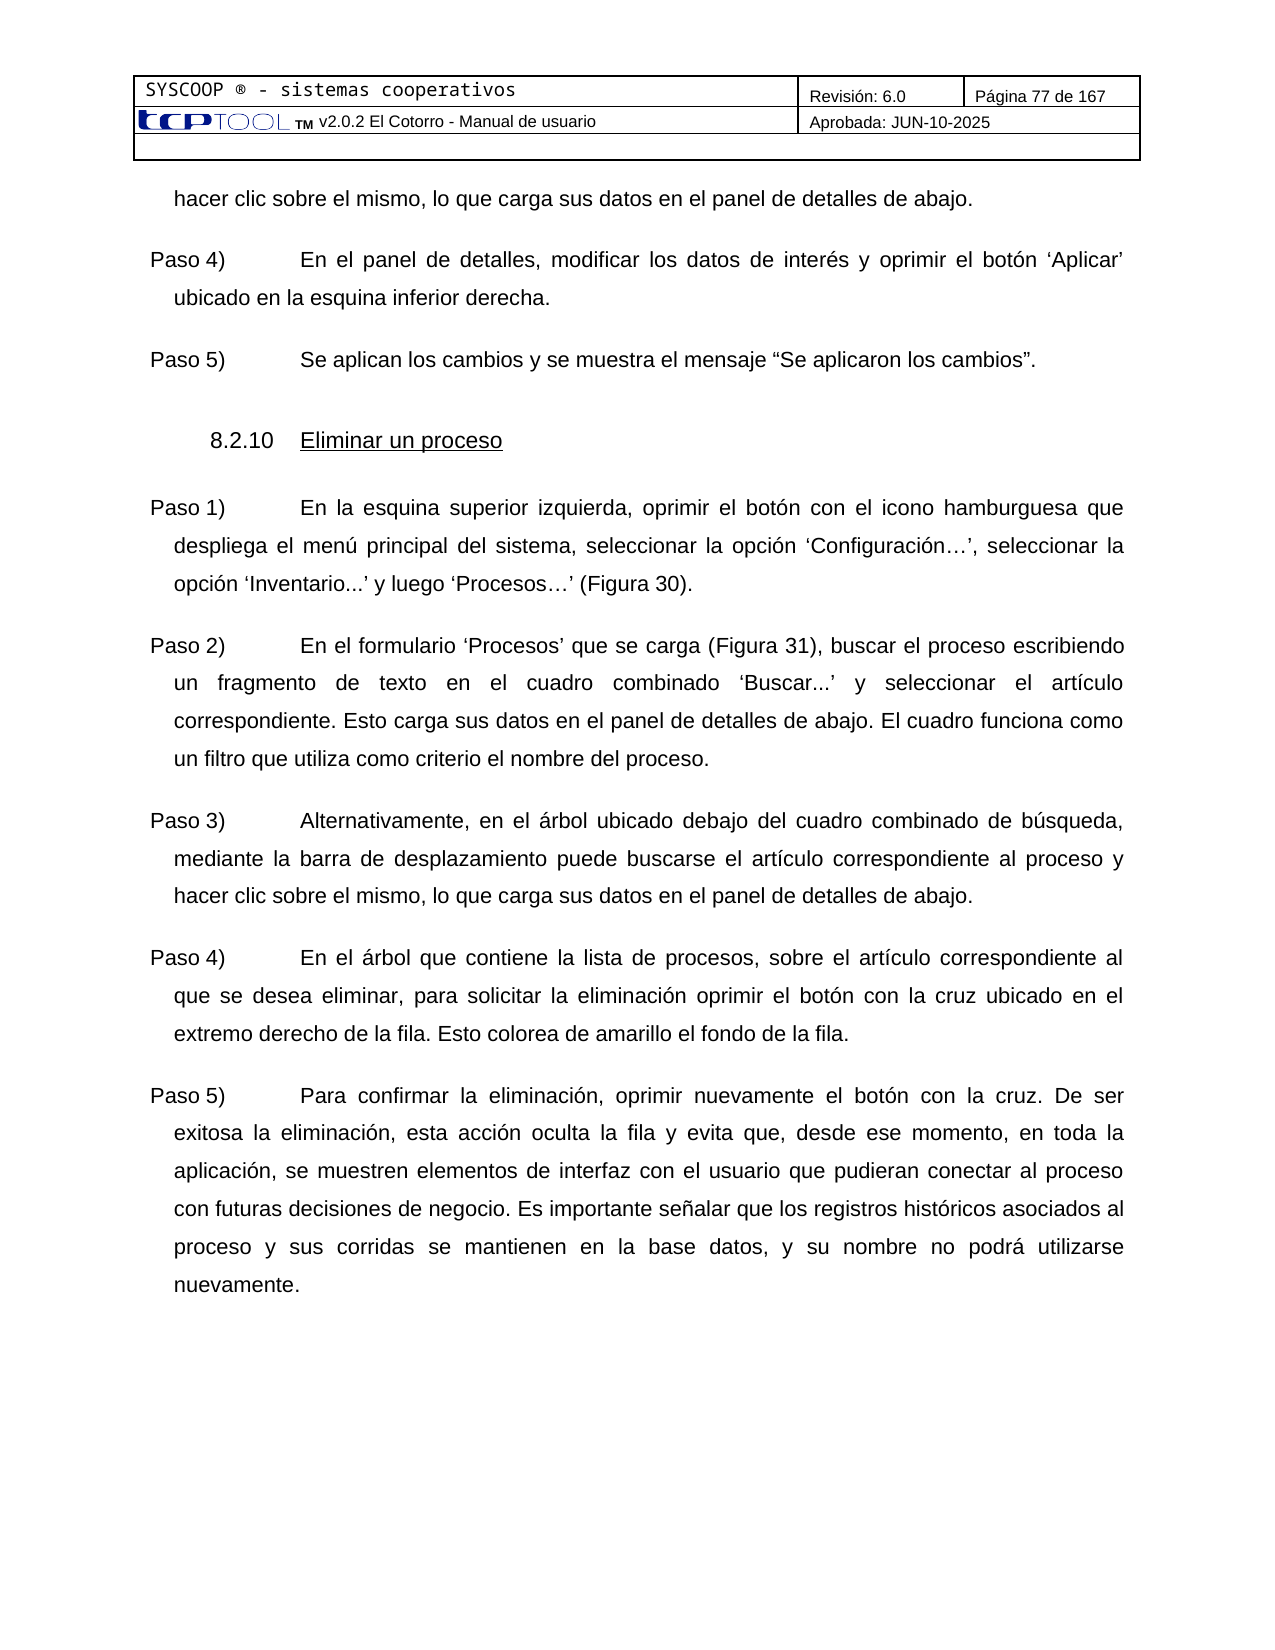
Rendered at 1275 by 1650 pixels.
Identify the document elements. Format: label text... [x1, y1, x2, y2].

picture [138, 110, 290, 130]
subtitle Eliminar un proceso [210, 427, 1125, 453]
list En el panel de detalles, modificar los datos de interés y oprimir el botón ‘Aplicar’ ubicado en la esquina inferior derecha. [150, 247, 1125, 310]
list Para confirmar la eliminación, oprimir nuevamente el botón con la cruz. De ser exitosa la eliminación, esta acción oculta la fila y evita que, desde ese momento, en toda la aplicación, se muestren elementos de interfaz con el usuario que pudieran conectar al proceso con futuras decisiones de negocio. Es importante señalar que los registros históricos asociados al proceso y sus corridas se mantienen en la base datos, y su nombre no podrá utilizarse nuevamente. [150, 1082, 1125, 1297]
list En el árbol que contiene la lista de procesos, sobre el artículo correspondiente al que se desea eliminar, para solicitar la eliminación oprimir el botón con la cruz ubicado en el extremo derecho de la fila. Esto colorea de amarillo el fondo de la fila. [150, 945, 1125, 1046]
list En el formulario ‘Procesos’ que se carga (Figura 31), buscar el proceso escribiendo un fragmento de texto en el cuadro combinado ‘Buscar...’ y seleccionar el artículo correspondiente. Esto carga sus datos en el panel de detalles de abajo. El cuadro funciona como un filtro que utiliza como criterio el nombre del proceso. [150, 632, 1125, 771]
list Se aplican los cambios y se muestra el mensaje “Se aplicaron los cambios”. [150, 347, 1125, 372]
list hacer clic sobre el mismo, lo que carga sus datos en el panel de detalles de abajo. [150, 186, 1125, 211]
list Alternativamente, en el árbol ubicado debajo del cuadro combinado de búsqueda, mediante la barra de desplazamiento puede buscarse el artículo correspondiente al proceso y hacer clic sobre el mismo, lo que carga sus datos en el panel de detalles de abajo. [150, 808, 1125, 908]
list En la esquina superior izquierda, oprimir el botón con el icono hamburguesa que despliega el menú principal del sistema, seleccionar la opción ‘Configuración…’, seleccionar la opción ‘Inventario...’ y luego ‘Procesos…’ (Figura 30). [150, 495, 1125, 596]
